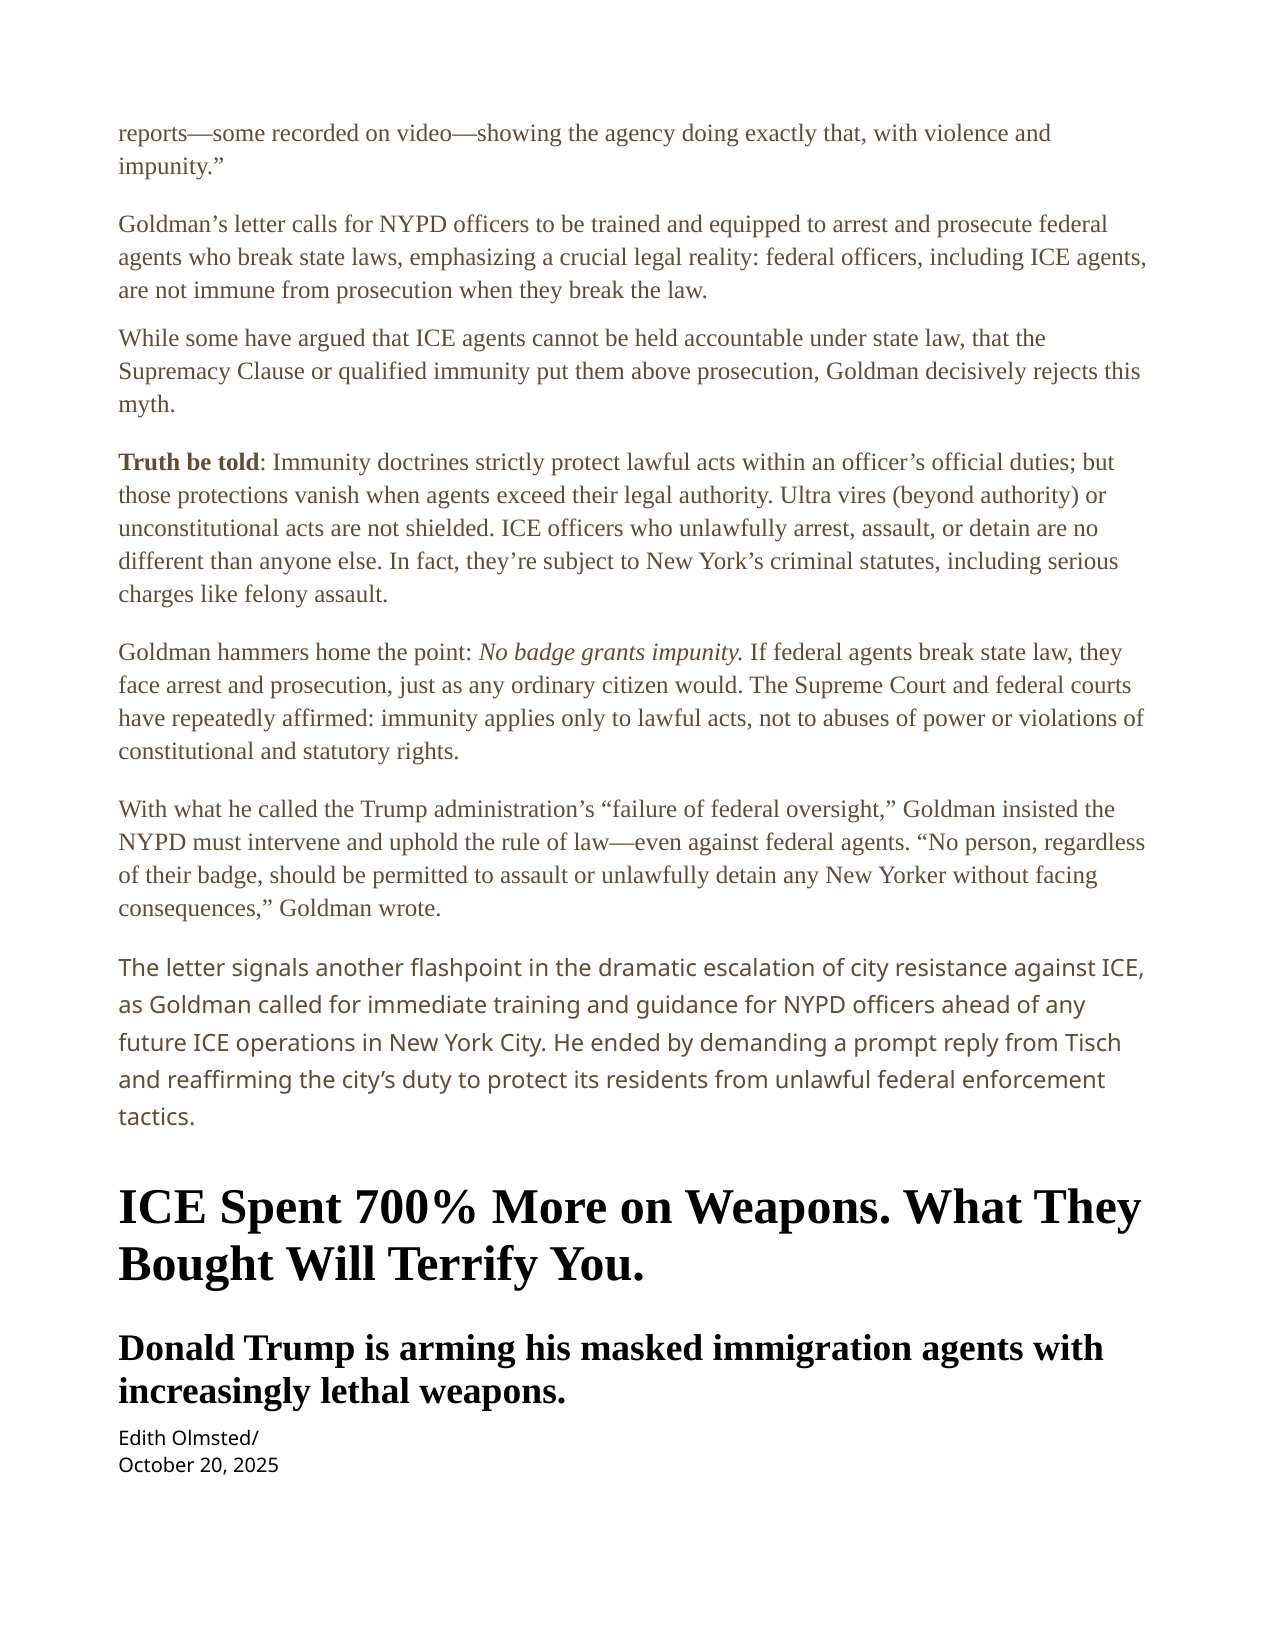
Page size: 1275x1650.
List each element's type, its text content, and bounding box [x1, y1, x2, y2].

text Goldman’s letter calls for NYPD officers to be trained and equipped to arrest and prosecute federal agents who break state laws, emphasizing a crucial legal reality: federal officers, including ICE agents, are not immune from prosecution when they break the law. [118, 209, 1157, 304]
text Edith Olmsted/ [118, 1424, 1157, 1451]
text October 20, 2025 [118, 1451, 1157, 1478]
text The letter signals another flashpoint in the dramatic escalation of city resistance against ICE, as Goldman called for immediate training and guidance for NYPD officers ahead of any future ICE operations in New York City. He ended by demanding a prompt reply from Tisch and reaffirming the city’s duty to protect its residents from unlawful federal enforcement tactics. [118, 951, 1157, 1132]
text With what he called the Trump administration’s “failure of federal oversight,” Goldman insisted the NYPD must intervene and uphold the rule of law—even against federal agents. “No person, regardless of their badge, should be permitted to assault or unlawfully detain any New Yorker without facing consequences,” Goldman wrote. [118, 794, 1157, 922]
text reports—some recorded on video—showing the agency doing exactly that, with violence and impunity.” [118, 118, 1157, 180]
text While some have argued that ICE agents cannot be held accountable under state law, that the Supremacy Clause or qualified immunity put them above prosecution, Goldman decisively rejects this myth. [118, 323, 1157, 418]
text Truth be told: Immunity doctrines strictly protect lawful acts within an officer’s official duties; but those protections vanish when agents exceed their legal authority. Ultra vires (beyond authority) or unconstitutional acts are not shielded. ICE officers who unlawfully arrest, assault, or detain are no different than anyone else. In fact, they’re subject to New York’s criminal statutes, including serious charges like felony assault. [118, 447, 1157, 608]
subtitle Donald Trump is arming his masked immigration agents with increasingly lethal weapons. [118, 1325, 1157, 1411]
subtitle ICE Spent 700% More on Weapons. What They Bought Will Terrify You. [118, 1177, 1157, 1292]
text Goldman hammers home the point: No badge grants impunity. If federal agents break state law, they face arrest and prosecution, just as any ordinary citizen would. The Supreme Court and federal courts have repeatedly affirmed: immunity applies only to lawful acts, not to abuses of power or violations of constitutional and statutory rights. [118, 637, 1157, 765]
